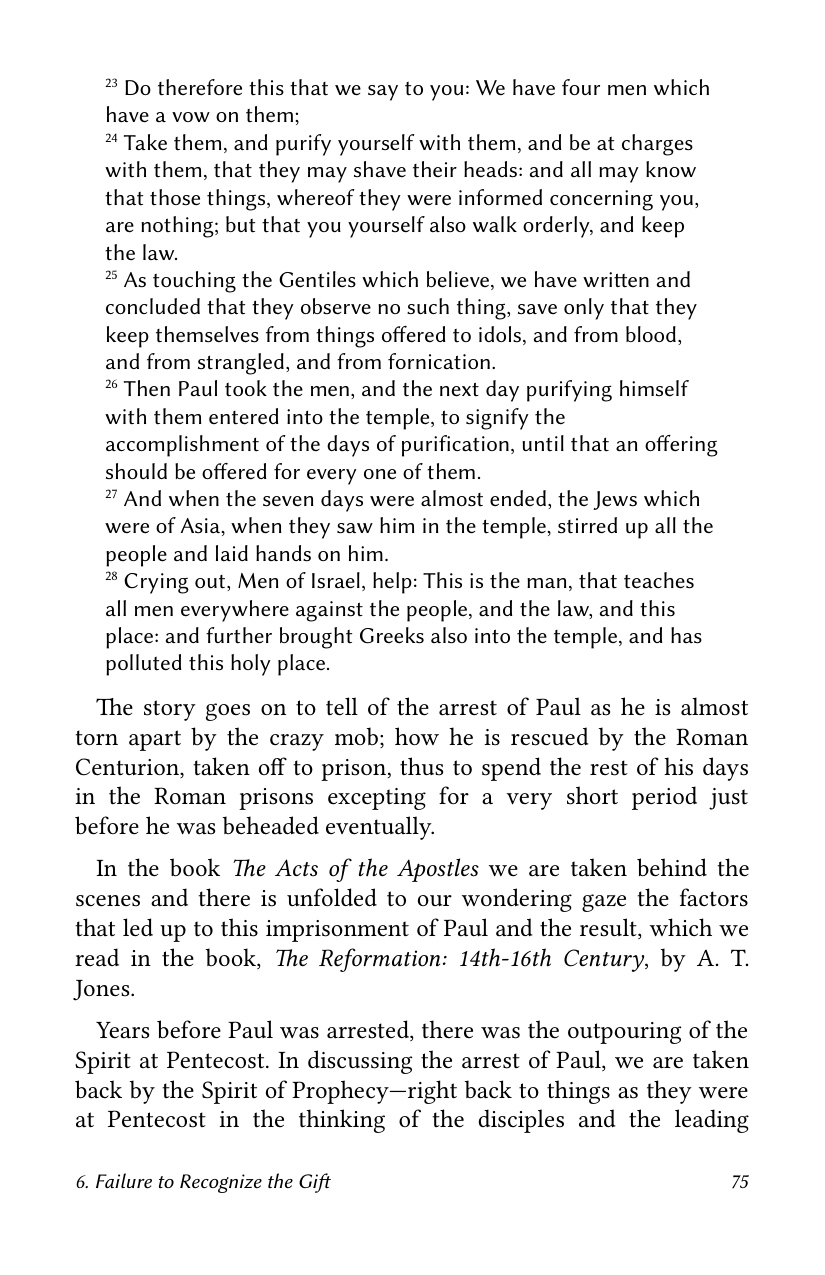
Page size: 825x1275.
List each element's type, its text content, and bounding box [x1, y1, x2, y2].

text 25 As touching the Gentiles which believe, we have written and concluded that they observe no such thing, save only that they keep themselves from things offered to idols, and from blood, and from strangled, and from fornication. [105, 267, 720, 375]
text Years before Paul was arrested, there was the outpouring of the Spirit at Pentecost. In discussing the arrest of Paul, we are taken back by the Spirit of Prophecy—right back to things as they were at Pentecost in the thinking of the disciples and the leading [75, 1016, 750, 1134]
text In the book The Acts of the Apostles we are taken behind the scenes and there is unfolded to our wondering gaze the factors that led up to this imprisonment of Paul and the result, which we read in the book, The Reformation: 14th-16th Century, by A. T. Jones. [75, 854, 750, 1002]
text 26 Then Paul took the men, and the next day purifying himself with them entered into the temple, to signify the accomplishment of the days of purification, until that an offering should be offered for every one of them. [105, 376, 720, 485]
text 28 Crying out, Men of Israel, help: This is the man, that teaches all men everywhere against the people, and the law, and this place: and further brought Greeks also into the temple, and has polluted this holy place. [105, 568, 720, 676]
text 24 Take them, and purify yourself with them, and be at charges with them, that they may shave their heads: and all may know that those things, whereof they were informed concerning you, are nothing; but that you yourself also walk orderly, and keep the law. [105, 130, 720, 266]
text 23 Do therefore this that we say to you: We have four men which have a vow on them; [105, 75, 720, 128]
text 27 And when the seven days were almost ended, the Jews which were of Asia, when they saw him in the temple, stirred up all the people and laid hands on him. [105, 486, 720, 567]
text The story goes on to tell of the arrest of Paul as he is almost torn apart by the crazy mob; how he is rescued by the Roman Centurion, taken off to prison, thus to spend the rest of his days in the Roman prisons excepting for a very short period just before he was beheaded eventually. [75, 693, 750, 841]
